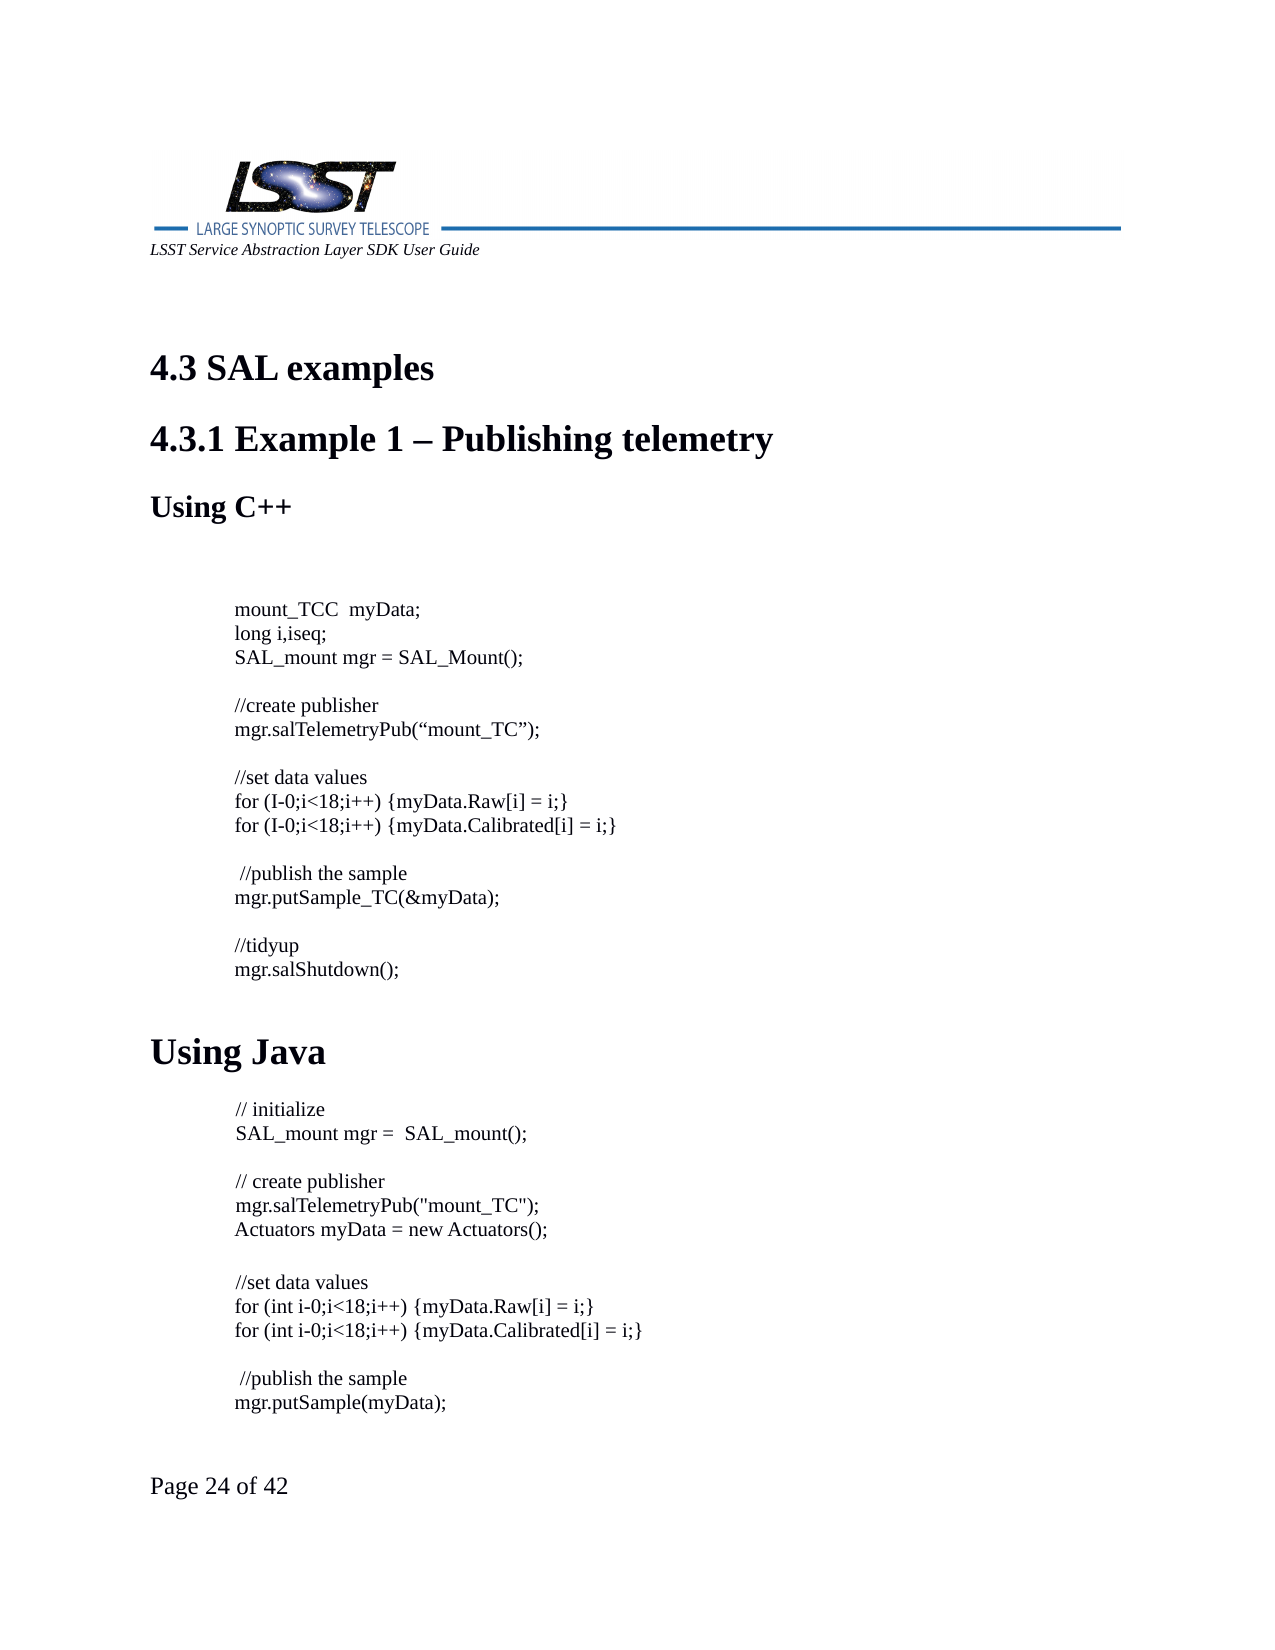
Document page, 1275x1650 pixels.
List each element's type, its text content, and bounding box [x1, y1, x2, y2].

text //create publisher [224, 693, 1125, 717]
text for (I-0;i<18;i++) {myData.Raw[i] = i;} [224, 789, 1125, 813]
text 4.3.1 Example 1 – Publishing telemetry [150, 417, 1125, 460]
picture [150, 150, 1125, 240]
text SAL_mount mgr = SAL_Mount(); [224, 644, 1125, 669]
text mgr.salTelemetryPub(“mount_TC”); [224, 717, 1125, 741]
text Using Java [150, 1029, 1125, 1073]
text // create publisher [150, 1169, 1125, 1193]
text mgr.salShutdown(); [224, 957, 1125, 981]
text mgr.salTelemetryPub("mount_TC"); [150, 1193, 1125, 1217]
text //publish the sample [224, 861, 1125, 885]
text Actuators myData = new Actuators(); [150, 1217, 1125, 1241]
text //set data values [224, 765, 1125, 789]
text // initialize [150, 1097, 1125, 1121]
text //tidyup [224, 933, 1125, 957]
text for (int i-0;i<18;i++) {myData.Calibrated[i] = i;} [224, 1318, 1125, 1342]
text Using C++ [150, 489, 1125, 524]
text for (int i-0;i<18;i++) {myData.Raw[i] = i;} [224, 1294, 1125, 1318]
text mgr.putSample(myData); [224, 1390, 1125, 1414]
text //publish the sample [224, 1366, 1125, 1390]
text for (I-0;i<18;i++) {myData.Calibrated[i] = i;} [224, 813, 1125, 837]
text mount_TCC myData; [224, 596, 1125, 621]
text //set data values [150, 1270, 1125, 1294]
text SAL_mount mgr = SAL_mount(); [150, 1121, 1125, 1145]
text 4.3 SAL examples [150, 345, 1125, 388]
text long i,iseq; [224, 621, 1125, 644]
text mgr.putSample_TC(&myData); [224, 885, 1125, 909]
